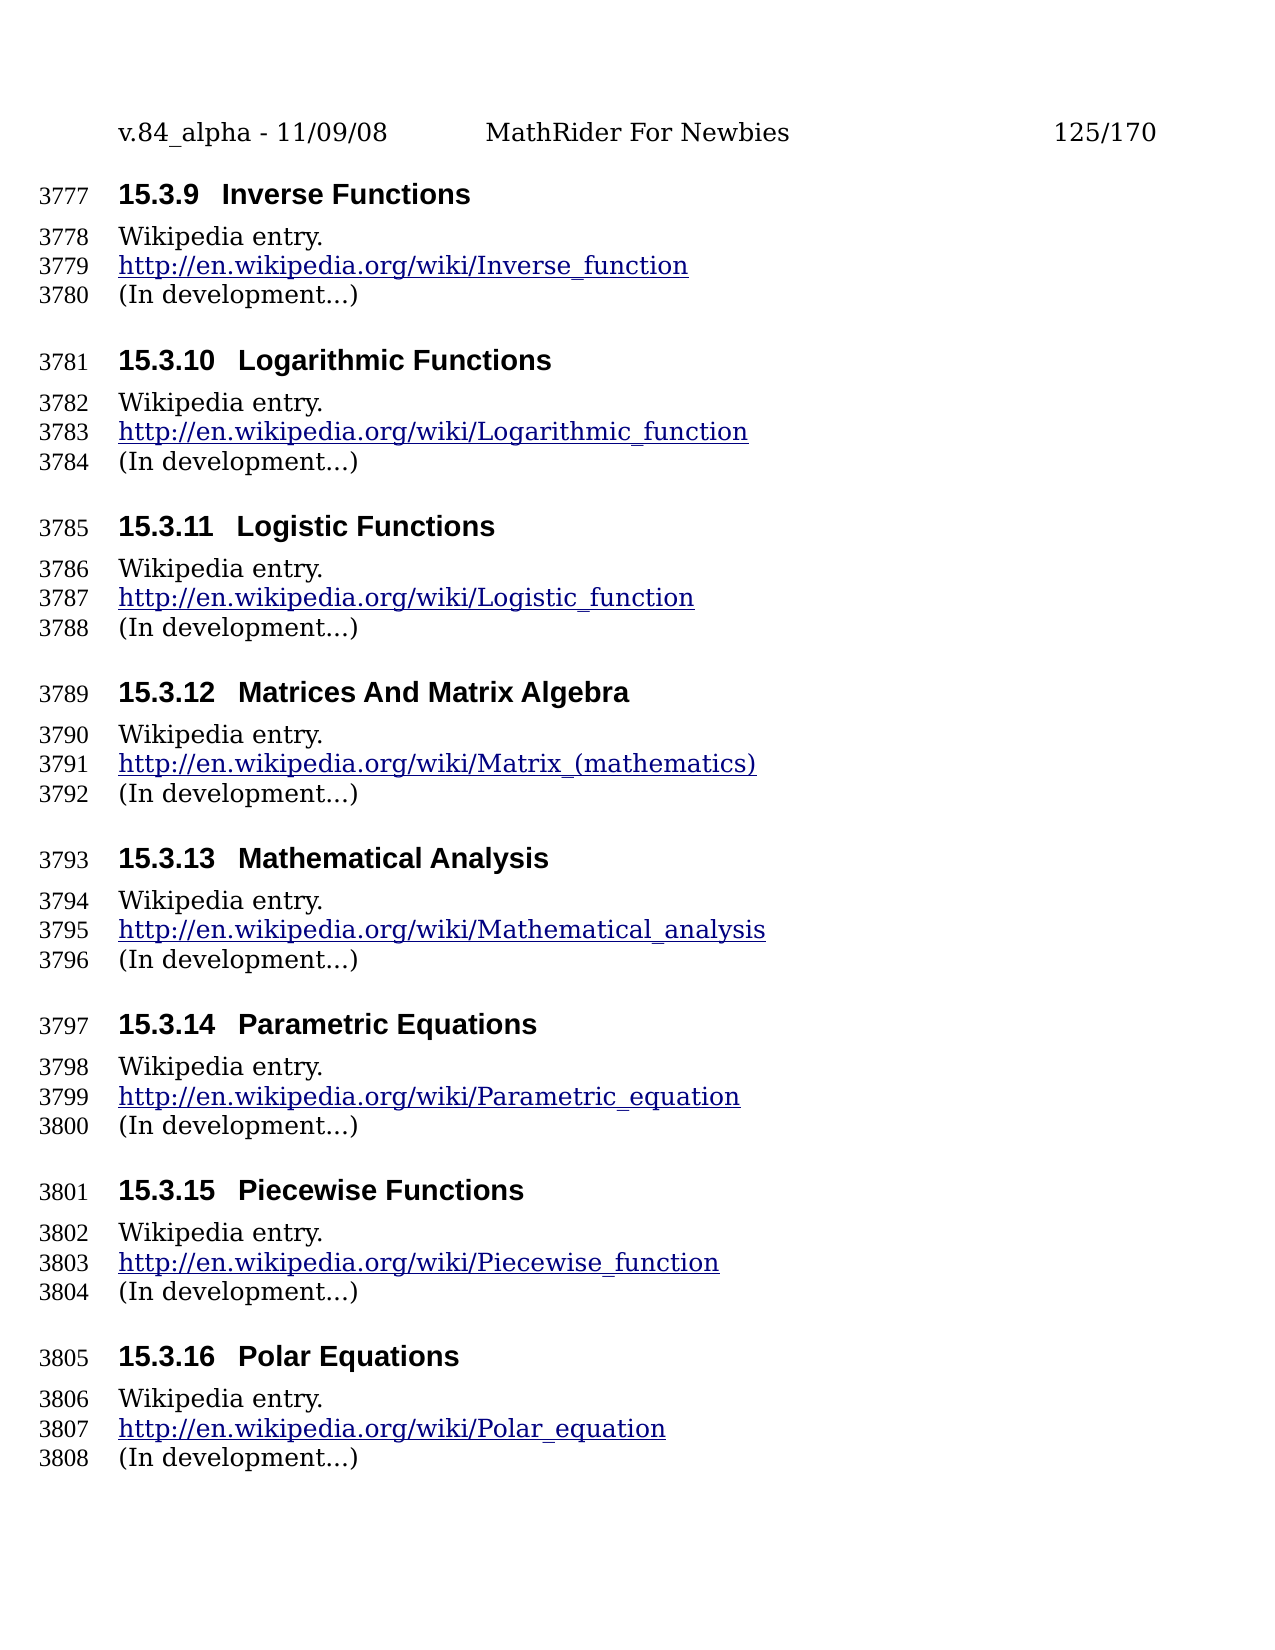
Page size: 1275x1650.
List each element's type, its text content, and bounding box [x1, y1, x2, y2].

text (In development...) [118, 945, 1157, 974]
text http://en.wikipedia.org/wiki/Parametric_equation [118, 1082, 1157, 1111]
text http://en.wikipedia.org/wiki/Piecewise_function [118, 1248, 1157, 1277]
text (In development...) [118, 447, 1157, 476]
subtitle Logarithmic Functions [118, 343, 1157, 376]
subtitle Matrices And Matrix Algebra [118, 675, 1157, 708]
text Wikipedia entry. [118, 222, 1157, 251]
subtitle Logistic Functions [118, 509, 1157, 542]
text (In development...) [118, 779, 1157, 808]
text Wikipedia entry. [118, 554, 1157, 583]
text Wikipedia entry. [118, 1218, 1157, 1248]
subtitle Parametric Equations [118, 1007, 1157, 1041]
subtitle Piecewise Functions [118, 1173, 1157, 1207]
text http://en.wikipedia.org/wiki/Logarithmic_function [118, 417, 1157, 447]
text Wikipedia entry. [118, 1052, 1157, 1082]
text http://en.wikipedia.org/wiki/Inverse_function [118, 251, 1157, 281]
text Wikipedia entry. [118, 720, 1157, 749]
text Wikipedia entry. [118, 886, 1157, 916]
text Wikipedia entry. [118, 1384, 1157, 1414]
subtitle Inverse Functions [118, 177, 1157, 210]
text http://en.wikipedia.org/wiki/Polar_equation [118, 1414, 1157, 1443]
text (In development...) [118, 613, 1157, 642]
subtitle Polar Equations [118, 1339, 1157, 1373]
text http://en.wikipedia.org/wiki/Matrix_(mathematics) [118, 749, 1157, 779]
text (In development...) [118, 1111, 1157, 1140]
text (In development...) [118, 1443, 1157, 1472]
text (In development...) [118, 281, 1157, 310]
text http://en.wikipedia.org/wiki/Logistic_function [118, 583, 1157, 613]
subtitle Mathematical Analysis [118, 841, 1157, 874]
text (In development...) [118, 1277, 1157, 1306]
text Wikipedia entry. [118, 388, 1157, 417]
text http://en.wikipedia.org/wiki/Mathematical_analysis [118, 916, 1157, 945]
